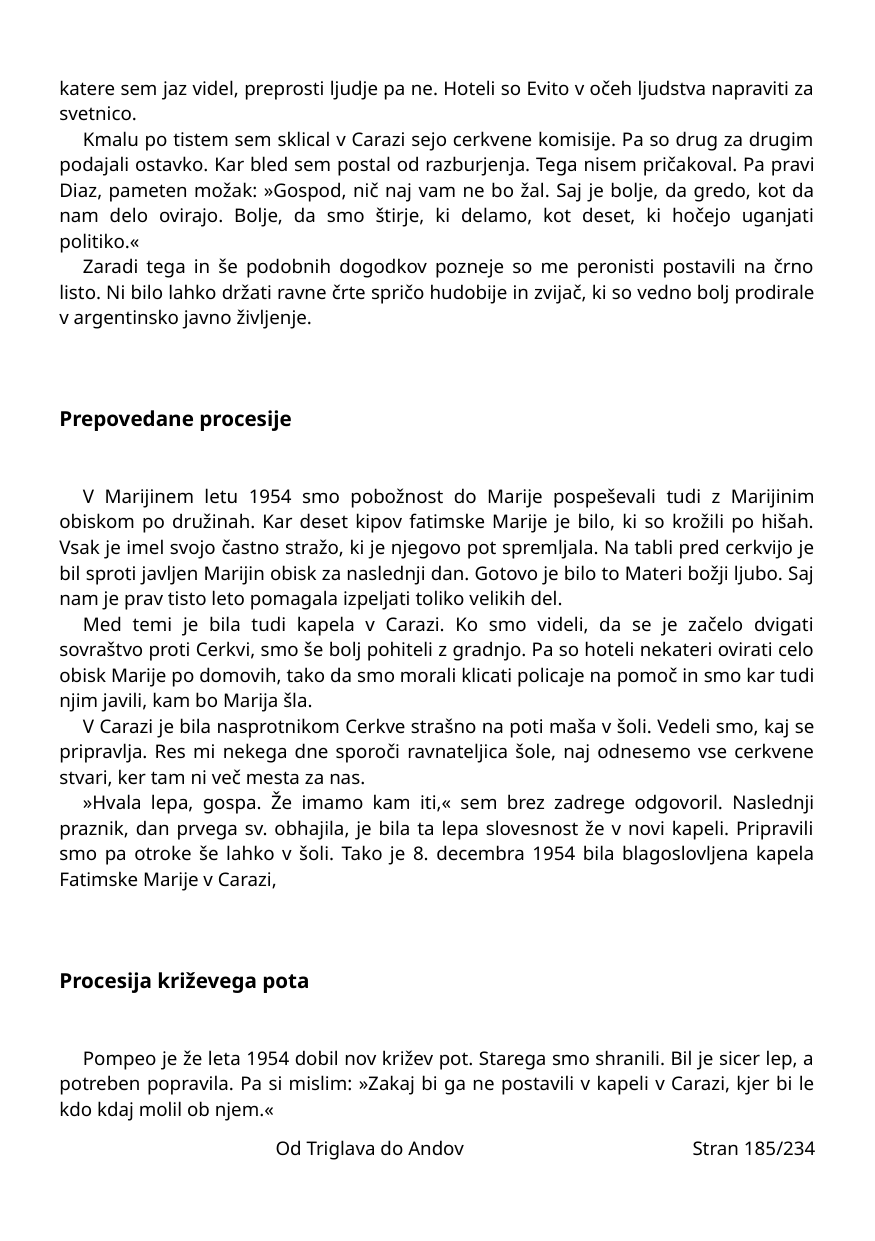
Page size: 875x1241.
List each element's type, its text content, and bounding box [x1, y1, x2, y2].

text Kmalu po tistem sem sklical v Carazi sejo cerkvene komisije. Pa so drug za drugim podajali ostavko. Kar bled sem postal od razburjenja. Tega nisem pričakoval. Pa pravi Diaz, pameten možak: »Gospod, nič naj vam ne bo žal. Saj je bolje, da gredo, kot da nam delo ovirajo. Bolje, da smo štirje, ki delamo, kot deset, ki hočejo uganjati politiko.« [59, 126, 815, 254]
text V Marijinem letu 1954 smo pobožnost do Marije pospeševali tudi z Marijinim obiskom po družinah. Kar deset kipov fatimske Marije je bilo, ki so krožili po hišah. Vsak je imel svojo častno stražo, ki je njegovo pot spremljala. Na tabli pred cerkvijo je bil sproti javljen Marijin obisk za naslednji dan. Gotovo je bilo to Materi božji ljubo. Saj nam je prav tisto leto pomagala izpeljati toliko velikih del. [59, 483, 815, 611]
text V Carazi je bila nasprotnikom Cerkve strašno na poti maša v šoli. Vedeli smo, kaj se pripravlja. Res mi nekega dne sporoči ravnateljica šole, naj odnesemo vse cerkvene stvari, ker tam ni več mesta za nas. [59, 713, 815, 789]
text Zaradi tega in še podobnih dogodkov pozneje so me peronisti postavili na črno listo. Ni bilo lahko držati ravne črte spričo hudobije in zvijač, ki so vedno bolj prodirale v argentinsko javno življenje. [59, 254, 815, 330]
text katere sem jaz videl, preprosti ljudje pa ne. Hoteli so Evito v očeh ljudstva napraviti za svetnico. [59, 75, 815, 126]
subtitle Prepovedane procesije [59, 381, 815, 433]
subtitle Procesija križevega pota [59, 943, 815, 994]
text Med temi je bila tudi kapela v Carazi. Ko smo videli, da se je začelo dvigati sovraštvo proti Cerkvi, smo še bolj pohiteli z gradnjo. Pa so hoteli nekateri ovirati celo obisk Marije po domovih, tako da smo morali klicati policaje na pomoč in smo kar tudi njim javili, kam bo Marija šla. [59, 611, 815, 713]
text Pompeo je že leta 1954 dobil nov križev pot. Starega smo shranili. Bil je sicer lep, a potreben popravila. Pa si mislim: »Zakaj bi ga ne postavili v kapeli v Carazi, kjer bi le kdo kdaj molil ob njem.« [59, 1045, 815, 1121]
text »Hvala lepa, gospa. Že imamo kam iti,« sem brez zadrege odgovoril. Naslednji praznik, dan prvega sv. obhajila, je bila ta lepa slovesnost že v novi kapeli. Pripravili smo pa otroke še lahko v šoli. Tako je 8. decembra 1954 bila blagoslovljena kapela Fatimske Marije v Carazi, [59, 789, 815, 892]
